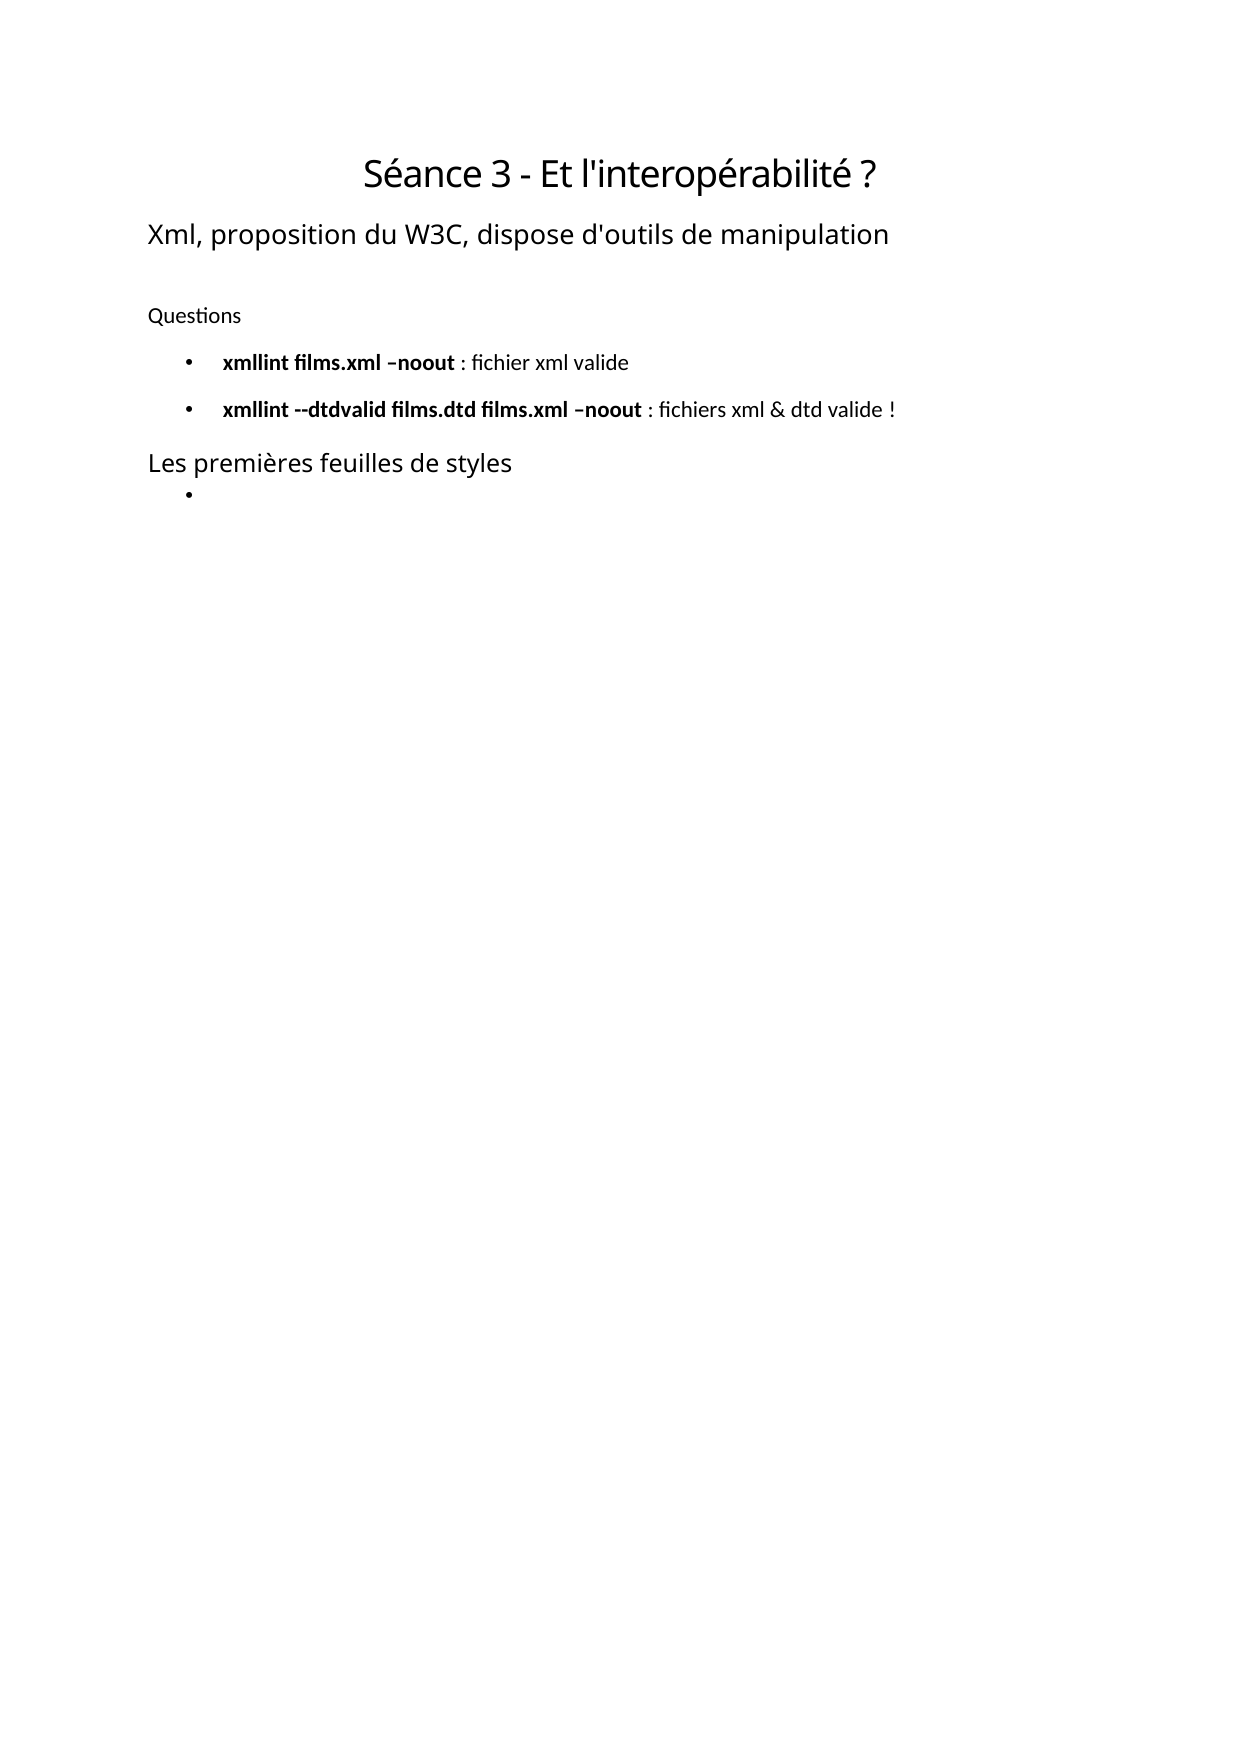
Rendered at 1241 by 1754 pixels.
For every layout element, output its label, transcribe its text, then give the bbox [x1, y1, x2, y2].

subtitle Xml, proposition du W3C, dispose d'outils de manipulation [148, 215, 1093, 252]
subtitle Les premières feuilles de styles [148, 446, 1093, 480]
subtitle Séance 3 - Et l'interopérabilité ? [148, 148, 1093, 199]
list xmllint --dtdvalid films.dtd films.xml –noout : fichiers xml & dtd valide ! [185, 395, 1093, 423]
list xmllint films.xml –noout : fichier xml valide [185, 348, 1093, 376]
text Questions [148, 301, 1093, 329]
